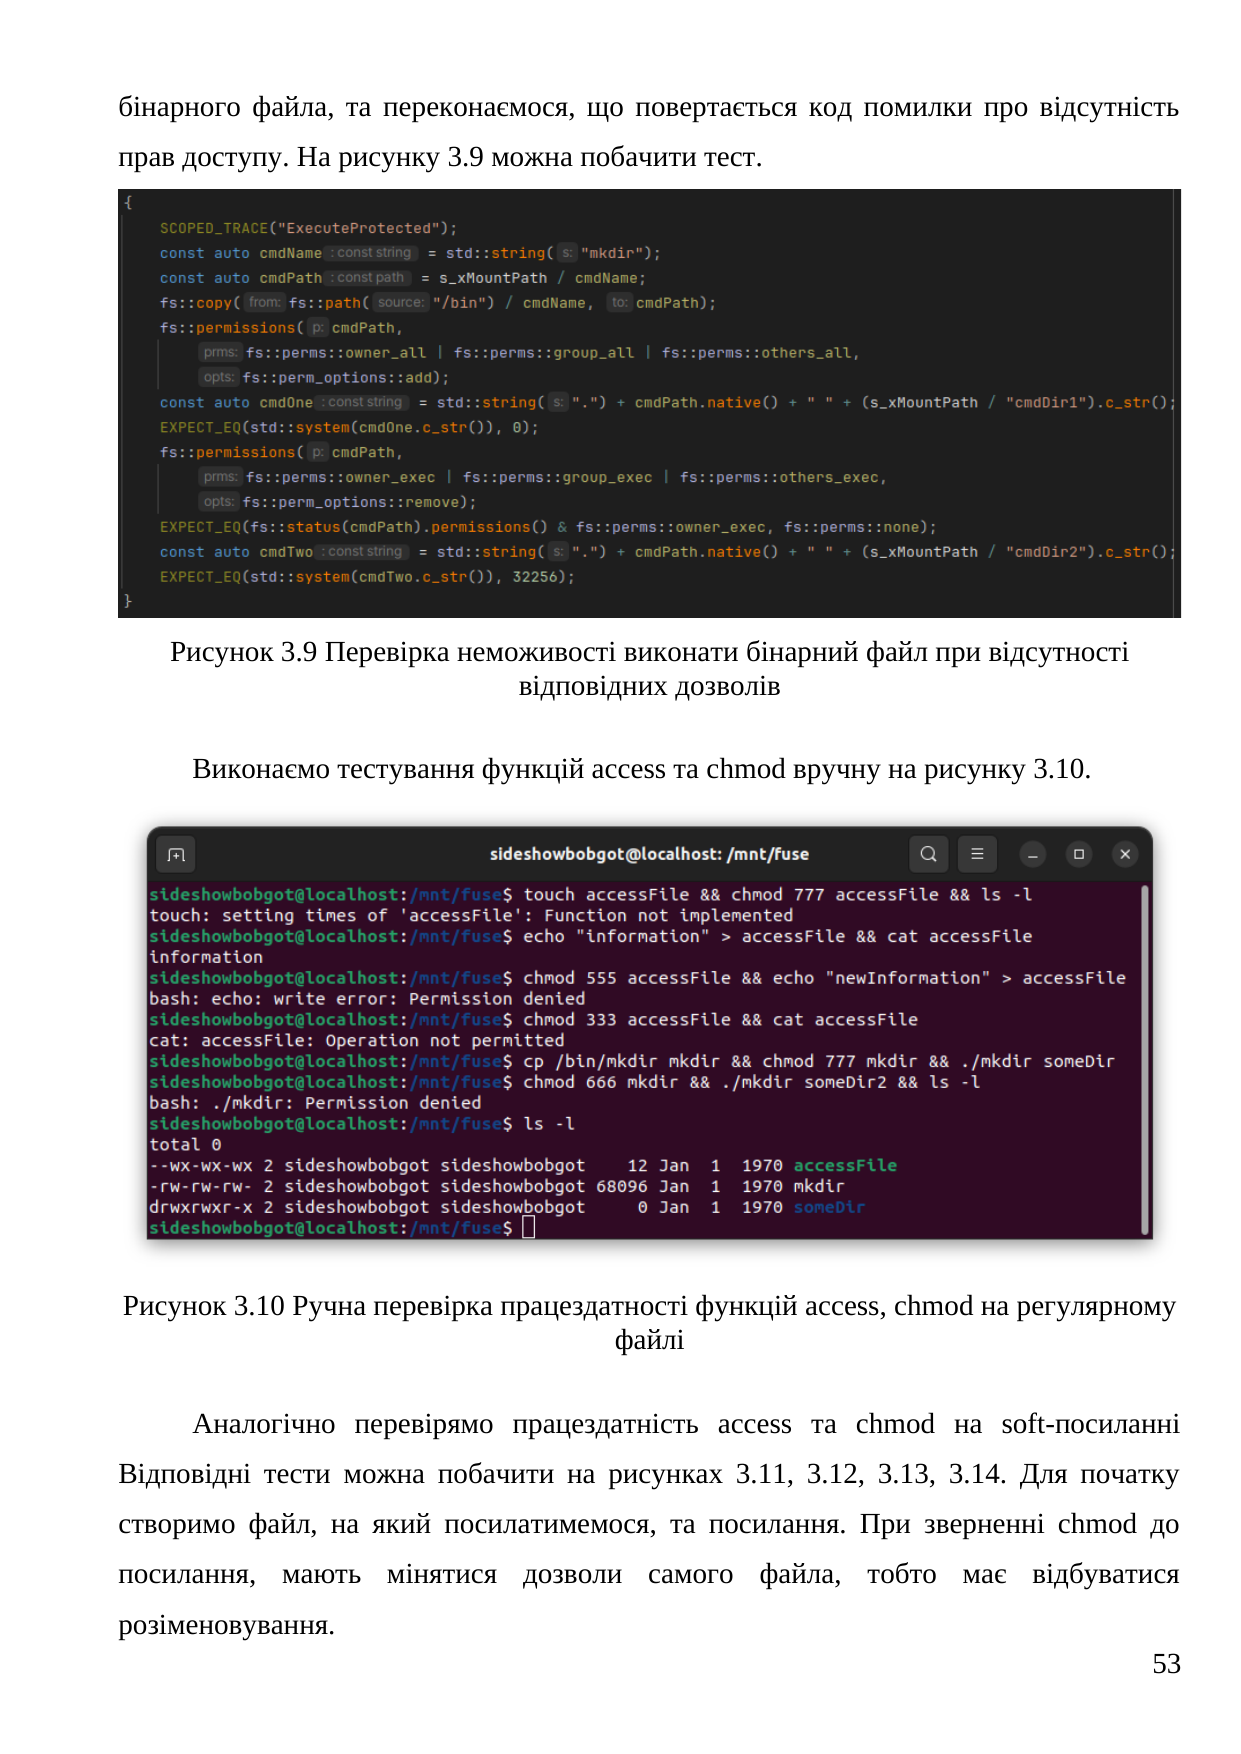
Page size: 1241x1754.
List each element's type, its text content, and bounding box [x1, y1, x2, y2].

picture [118, 189, 1182, 618]
text бінарного файла, та переконаємося, що повертається код помилки про відсутність прав доступу. На рисунку 3.9 можна побачити тест. [118, 89, 1181, 172]
text Аналогічно перевірямо працездатність access та chmod на soft-посиланні Відповідні тести можна побачити на рисунках 3.11, 3.12, 3.13, 3.14. Для початку створимо файл, на який посилатимемося, та посилання. При зверненні chmod до посилання, мають мінятися дозволи самого файла, тобто має відбуватися розіменовування. [118, 1406, 1181, 1641]
list Перевірка неможивості виконати бінарний файл при відсутності відповідних дозволів [118, 618, 1181, 701]
picture [118, 801, 1182, 1272]
text Виконаємо тестування функцій access та chmod вручну на рисунку 3.10. [118, 752, 1181, 785]
list Ручна перевірка працездатності функцій access, chmod на регулярному файлі [118, 1272, 1181, 1355]
